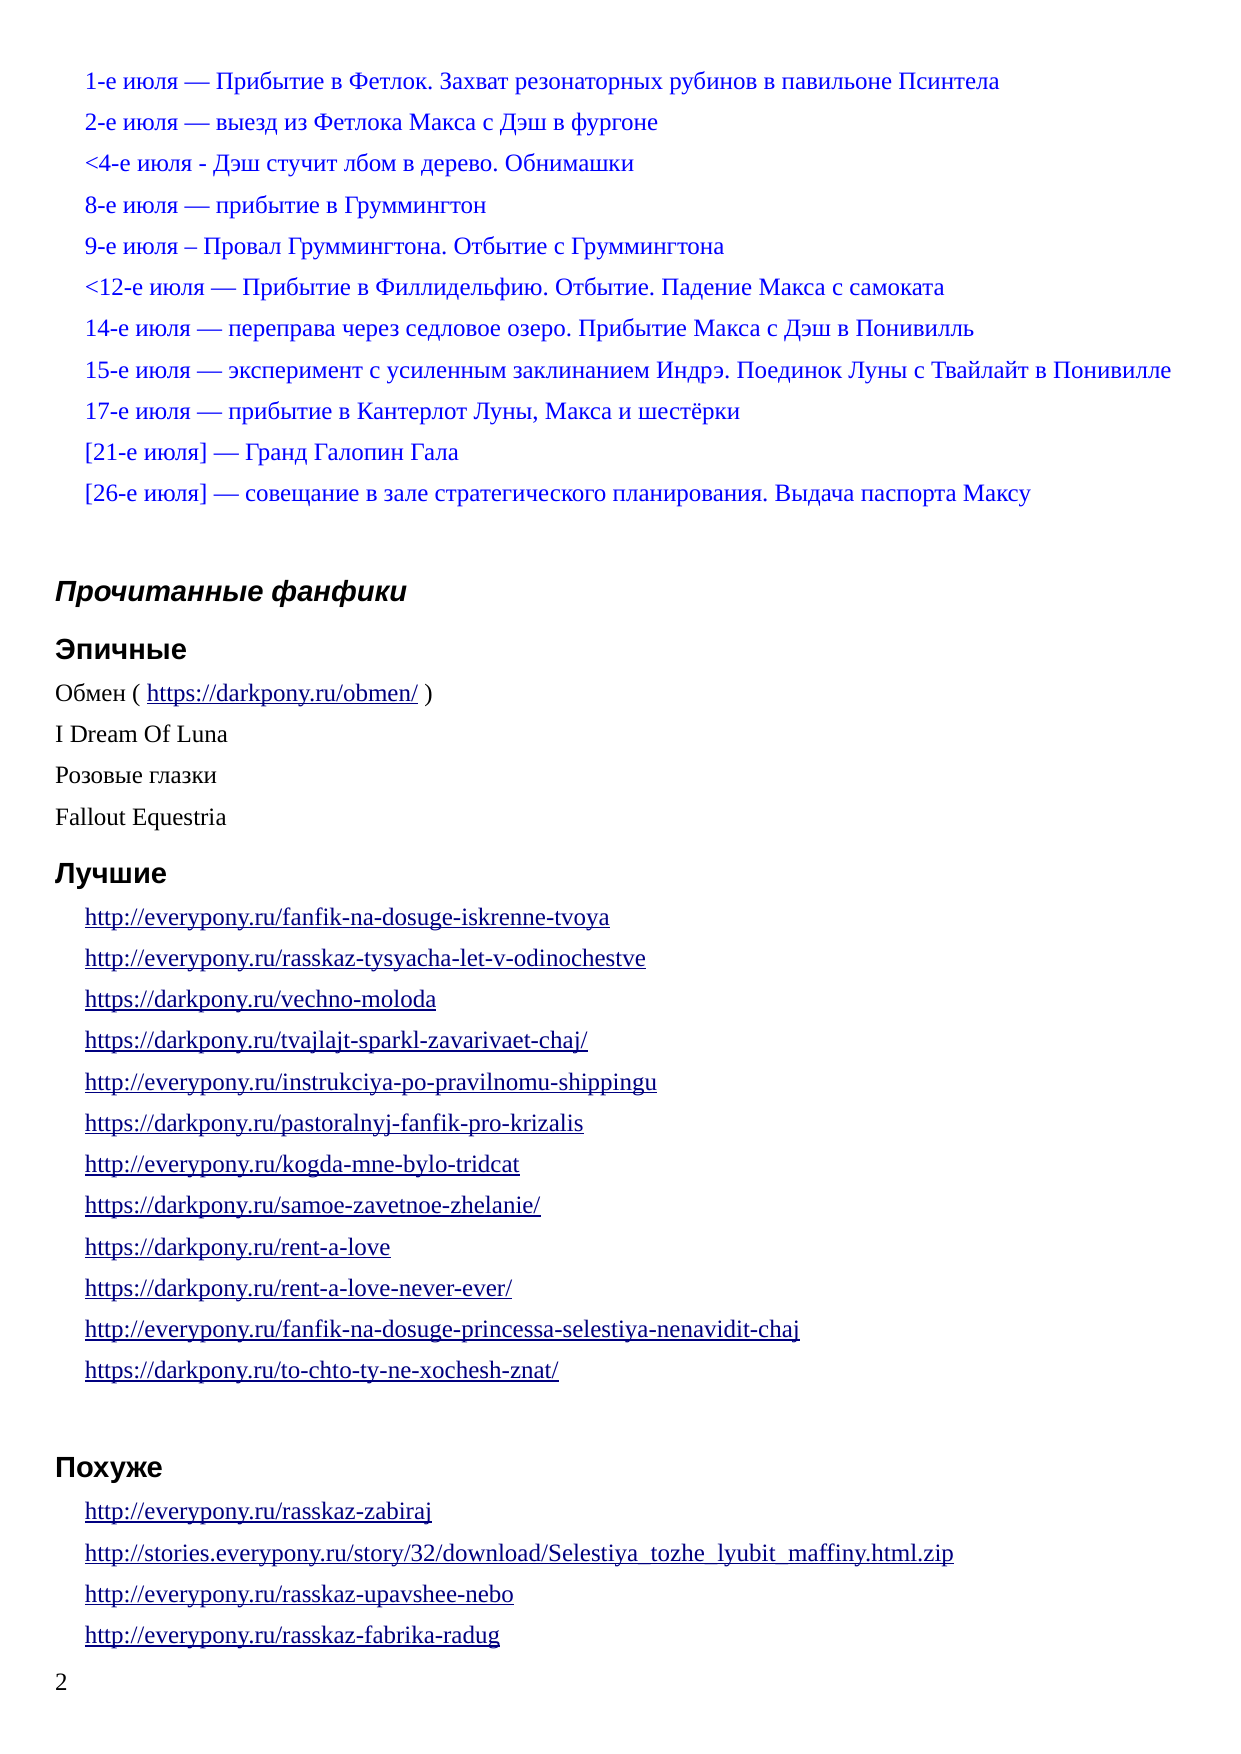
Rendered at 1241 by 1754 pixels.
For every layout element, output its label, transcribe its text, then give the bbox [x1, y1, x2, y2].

text 17-е июля — прибытие в Кантерлот Луны, Макса и шестёрки [55, 396, 1173, 425]
text [26-е июля] — совещание в зале стратегического планирования. Выдача паспорта Максу [55, 478, 1173, 507]
text https://darkpony.ru/samoe-zavetnoe-zhelanie/ [55, 1190, 1173, 1219]
text I Dream Of Luna [55, 719, 1173, 748]
text http://everypony.ru/instrukciya-po-pravilnomu-shippingu [55, 1067, 1173, 1095]
text 14-е июля — переправа через седловое озеро. Прибытие Макса с Дэш в Понивилль [55, 313, 1173, 342]
text http://stories.everypony.ru/story/32/download/Selestiya_tozhe_lyubit_maffiny.html.zip [55, 1538, 1173, 1566]
text 9-е июля – Провал Груммингтона. Отбытие с Груммингтона [55, 231, 1173, 260]
text https://darkpony.ru/tvajlajt-sparkl-zavarivaet-chaj/ [55, 1025, 1173, 1054]
text http://everypony.ru/rasskaz-upavshee-nebo [55, 1579, 1173, 1608]
text https://darkpony.ru/pastoralnyj-fanfik-pro-krizalis [55, 1108, 1173, 1137]
text http://everypony.ru/kogda-mne-bylo-tridcat [55, 1149, 1173, 1178]
subtitle Лучшие [55, 856, 1173, 889]
text http://everypony.ru/fanfik-na-dosuge-iskrenne-tvoya [55, 902, 1173, 930]
text http://everypony.ru/rasskaz-zabiraj [55, 1496, 1173, 1525]
text Розовые глазки [55, 761, 1173, 789]
text <12-е июля — Прибытие в Филлидельфию. Отбытие. Падение Макса с самоката [55, 272, 1173, 301]
text 8-е июля — прибытие в Груммингтон [55, 190, 1173, 218]
text Обмен ( https://darkpony.ru/obmen/ ) [55, 678, 1173, 707]
text 2-е июля — выезд из Фетлока Макса с Дэш в фургоне [55, 107, 1173, 136]
text https://darkpony.ru/rent-a-love [55, 1232, 1173, 1260]
text https://darkpony.ru/vechno-moloda [55, 984, 1173, 1013]
text http://everypony.ru/fanfik-na-dosuge-princessa-selestiya-nenavidit-chaj [55, 1314, 1173, 1343]
text http://everypony.ru/rasskaz-fabrika-radug [55, 1620, 1173, 1649]
text http://everypony.ru/rasskaz-tysyacha-let-v-odinochestve [55, 943, 1173, 972]
subtitle Похуже [55, 1450, 1173, 1484]
text Fallout Equestria [55, 802, 1173, 831]
subtitle Эпичные [55, 632, 1173, 666]
text https://darkpony.ru/rent-a-love-never-ever/ [55, 1273, 1173, 1302]
subtitle Прочитанные фанфики [55, 573, 1173, 607]
text https://darkpony.ru/to-chto-ty-ne-xochesh-znat/ [55, 1355, 1173, 1384]
text 1-е июля — Прибытие в Фетлок. Захват резонаторных рубинов в павильоне Псинтела [55, 66, 1173, 95]
text <4-е июля - Дэш стучит лбом в дерево. Обнимашки [55, 148, 1173, 177]
text 15-е июля — эксперимент с усиленным заклинанием Индрэ. Поединок Луны с Твайлайт в Понивилле [55, 355, 1173, 383]
text [21-е июля] — Гранд Галопин Гала [55, 437, 1173, 466]
